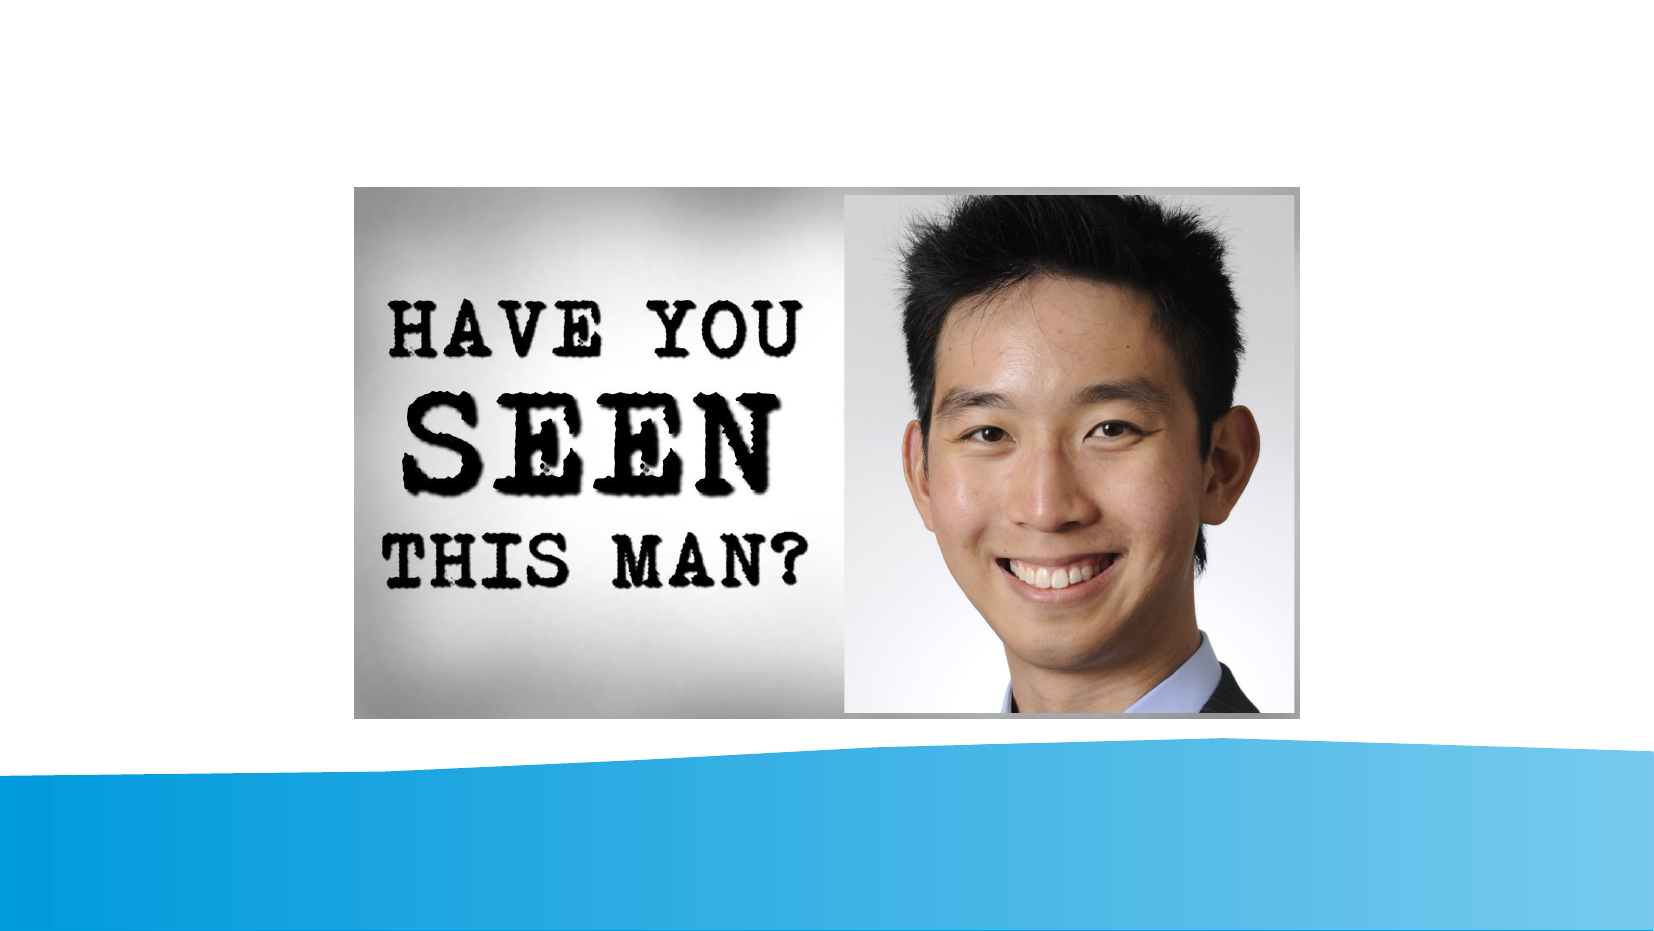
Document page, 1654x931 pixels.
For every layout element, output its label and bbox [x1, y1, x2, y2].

picture [354, 187, 1300, 719]
